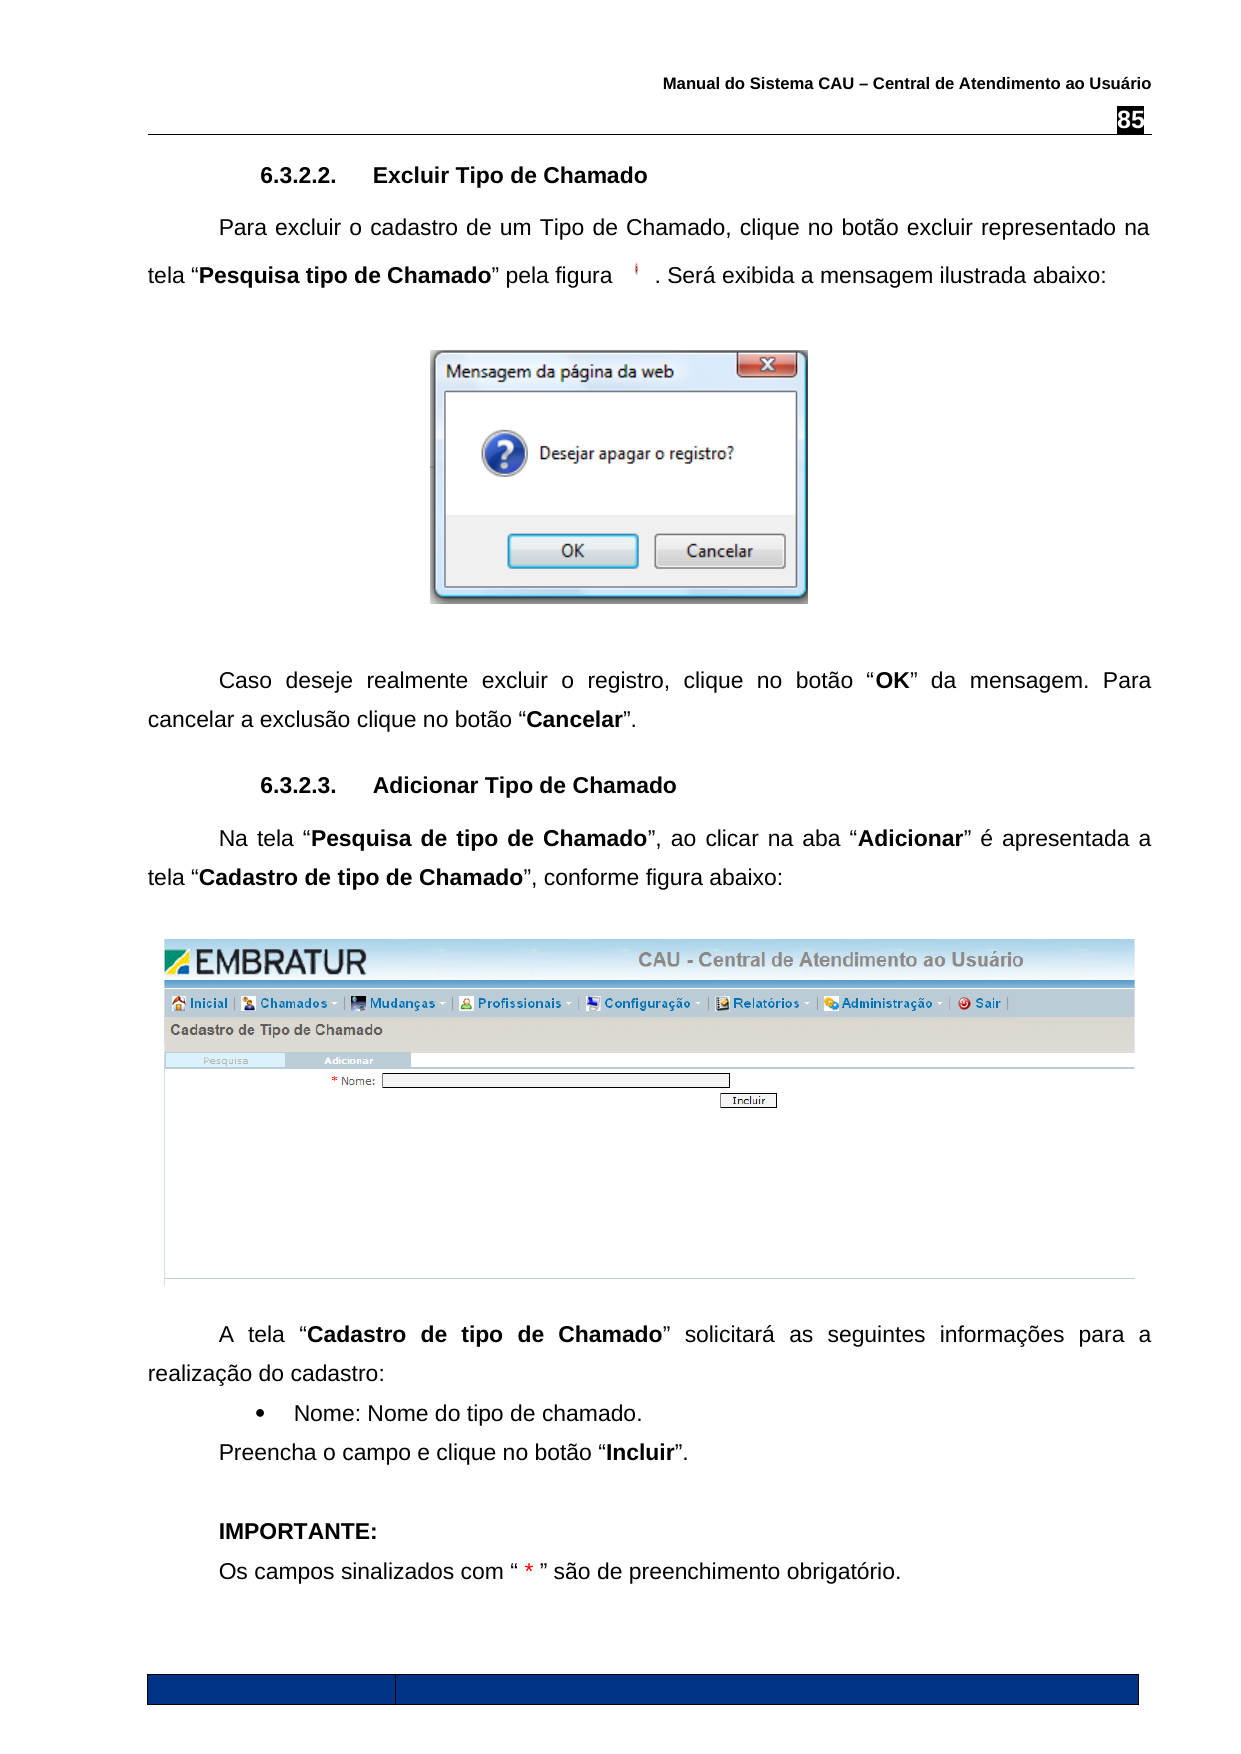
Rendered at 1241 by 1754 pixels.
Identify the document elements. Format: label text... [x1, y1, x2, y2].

list Adicionar Tipo de Chamado [260, 772, 1152, 798]
text Caso deseje realmente excluir o registro, clique no botão “OK” da mensagem. Para cancelar a exclusão clique no botão “Cancelar”. [148, 667, 1152, 733]
text Para excluir o cadastro de um Tipo de Chamado, clique no botão excluir representado na tela “Pesquisa tipo de Chamado” pela figura . Será exibida a mensagem ilustrada abaixo: [148, 214, 1152, 288]
list Nome: Nome do tipo de chamado. [256, 1400, 1152, 1426]
text Na tela “Pesquisa de tipo de Chamado”, ao clicar na aba “Adicionar” é apresentada a tela “Cadastro de tipo de Chamado”, conforme figura abaixo: [148, 825, 1152, 891]
text Os campos sinalizados com “ * ” são de preenchimento obrigatório. [148, 1558, 1152, 1584]
text IMPORTANTE: [148, 1518, 1152, 1545]
picture [164, 939, 1135, 1286]
list Excluir Tipo de Chamado [260, 162, 1152, 188]
text Preencha o campo e clique no botão “Incluir”. [148, 1439, 1152, 1466]
picture [430, 350, 808, 604]
text A tela “Cadastro de tipo de Chamado” solicitará as seguintes informações para a realização do cadastro: [148, 1321, 1152, 1387]
